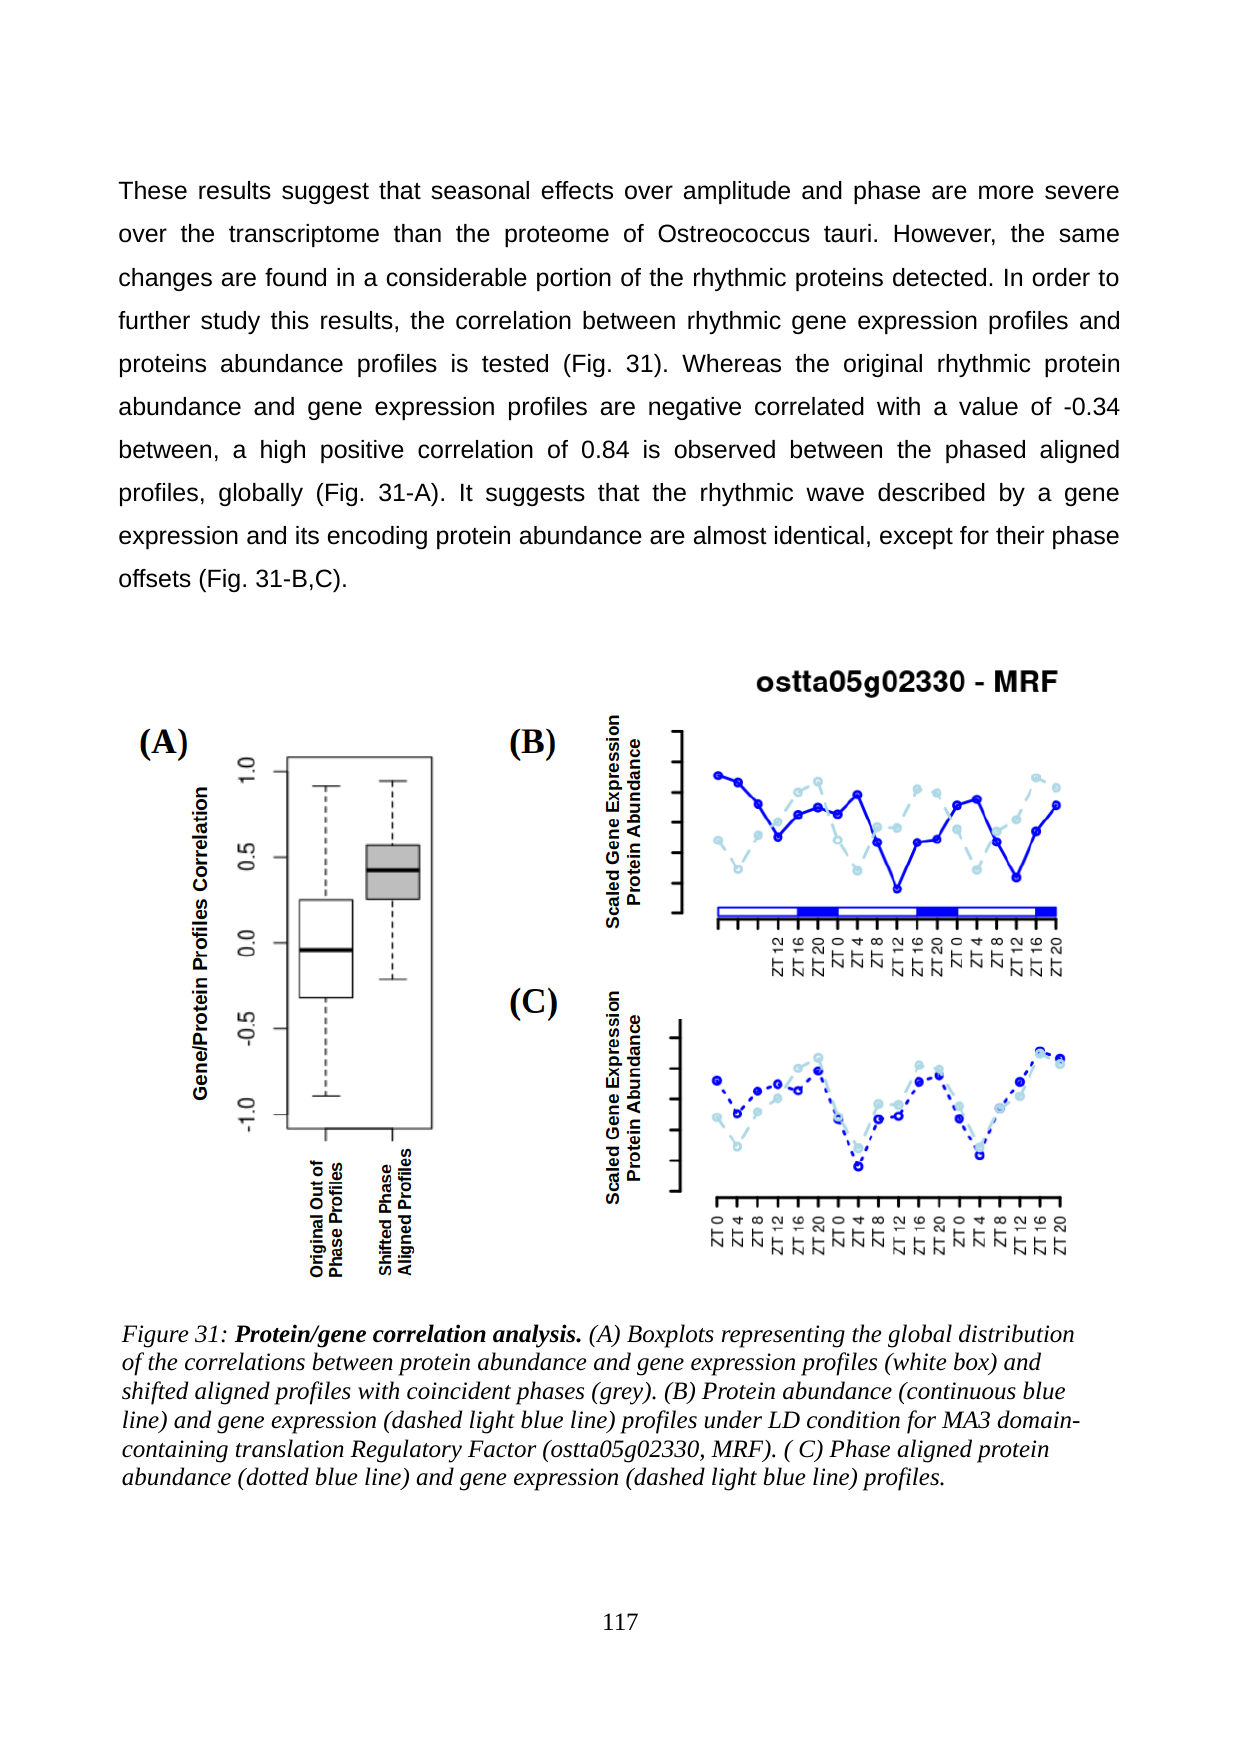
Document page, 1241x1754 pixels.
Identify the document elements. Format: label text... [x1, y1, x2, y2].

text Figure 31: Protein/gene correlation analysis. (A) Boxplots representing the global distribution of the correlations between protein abundance and gene expression profiles (white box) and shifted aligned profiles with coincident phases (grey). (B) Protein abundance (continuous blue line) and gene expression (dashed light blue line) profiles under LD condition for MA3 domain-containing translation Regulatory Factor (ostta05g02330, MRF). ( C) Phase aligned protein abundance (dotted blue line) and gene expression (dashed light blue line) profiles. [122, 1319, 1099, 1491]
picture [121, 661, 1099, 1319]
text These results suggest that seasonal effects over amplitude and phase are more severe over the transcriptome than the proteome of Ostreococcus tauri. However, the same changes are found in a considerable portion of the rhythmic proteins detected. In order to further study this results, the correlation between rhythmic gene expression profiles and proteins abundance profiles is tested (Fig. 31). Whereas the original rhythmic protein abundance and gene expression profiles are negative correlated with a value of -0.34 between, a high positive correlation of 0.84 is observed between the phased aligned profiles, globally (Fig. 31-A). It suggests that the rhythmic wave described by a gene expression and its encoding protein abundance are almost identical, except for their phase offsets (Fig. 31-B,C). [118, 176, 1122, 593]
